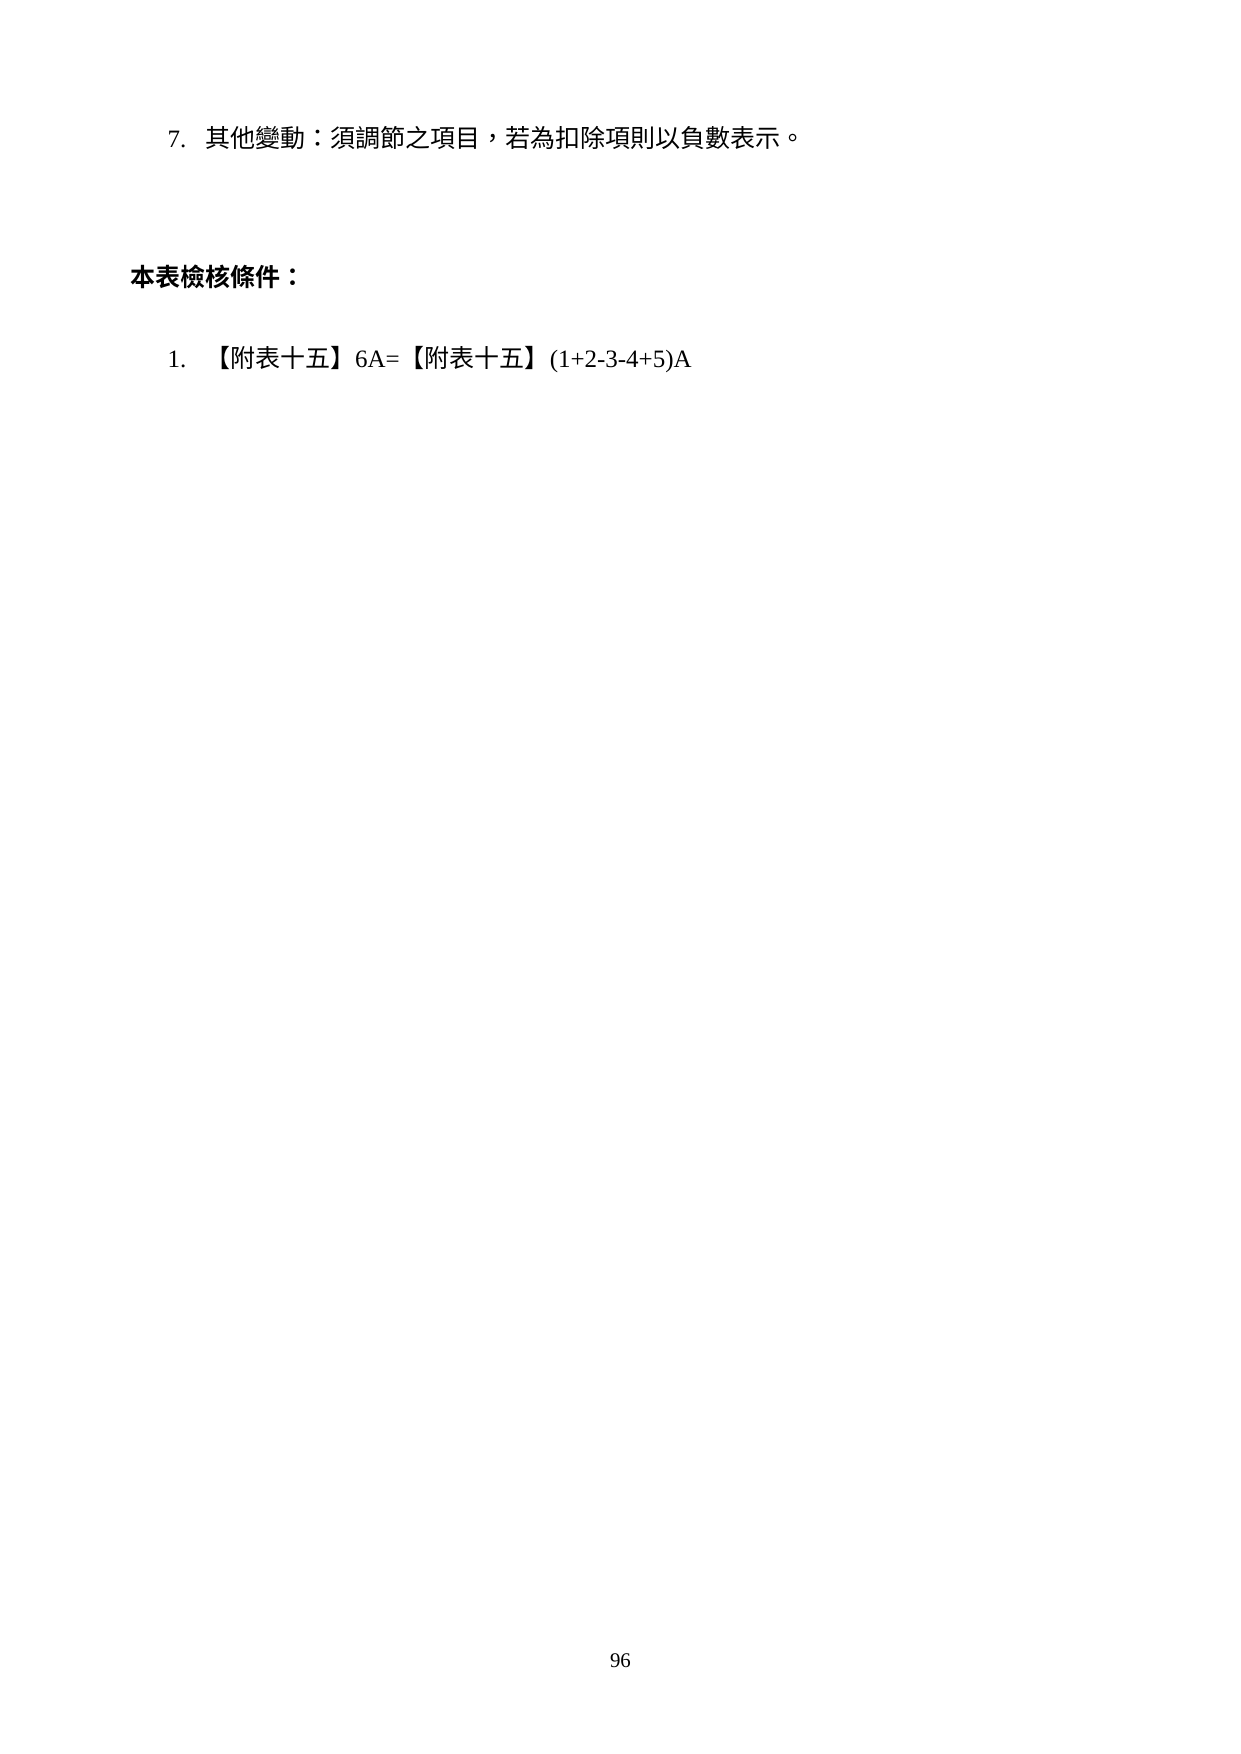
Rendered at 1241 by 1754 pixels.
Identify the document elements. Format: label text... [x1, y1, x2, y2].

text 本表檢核條件： [130, 234, 1110, 296]
list 其他變動：須調節之項目，若為扣除項則以負數表示。 [167, 94, 1110, 157]
list 【附表十五】6A=【附表十五】(1+2-3-4+5)A [167, 314, 1110, 377]
